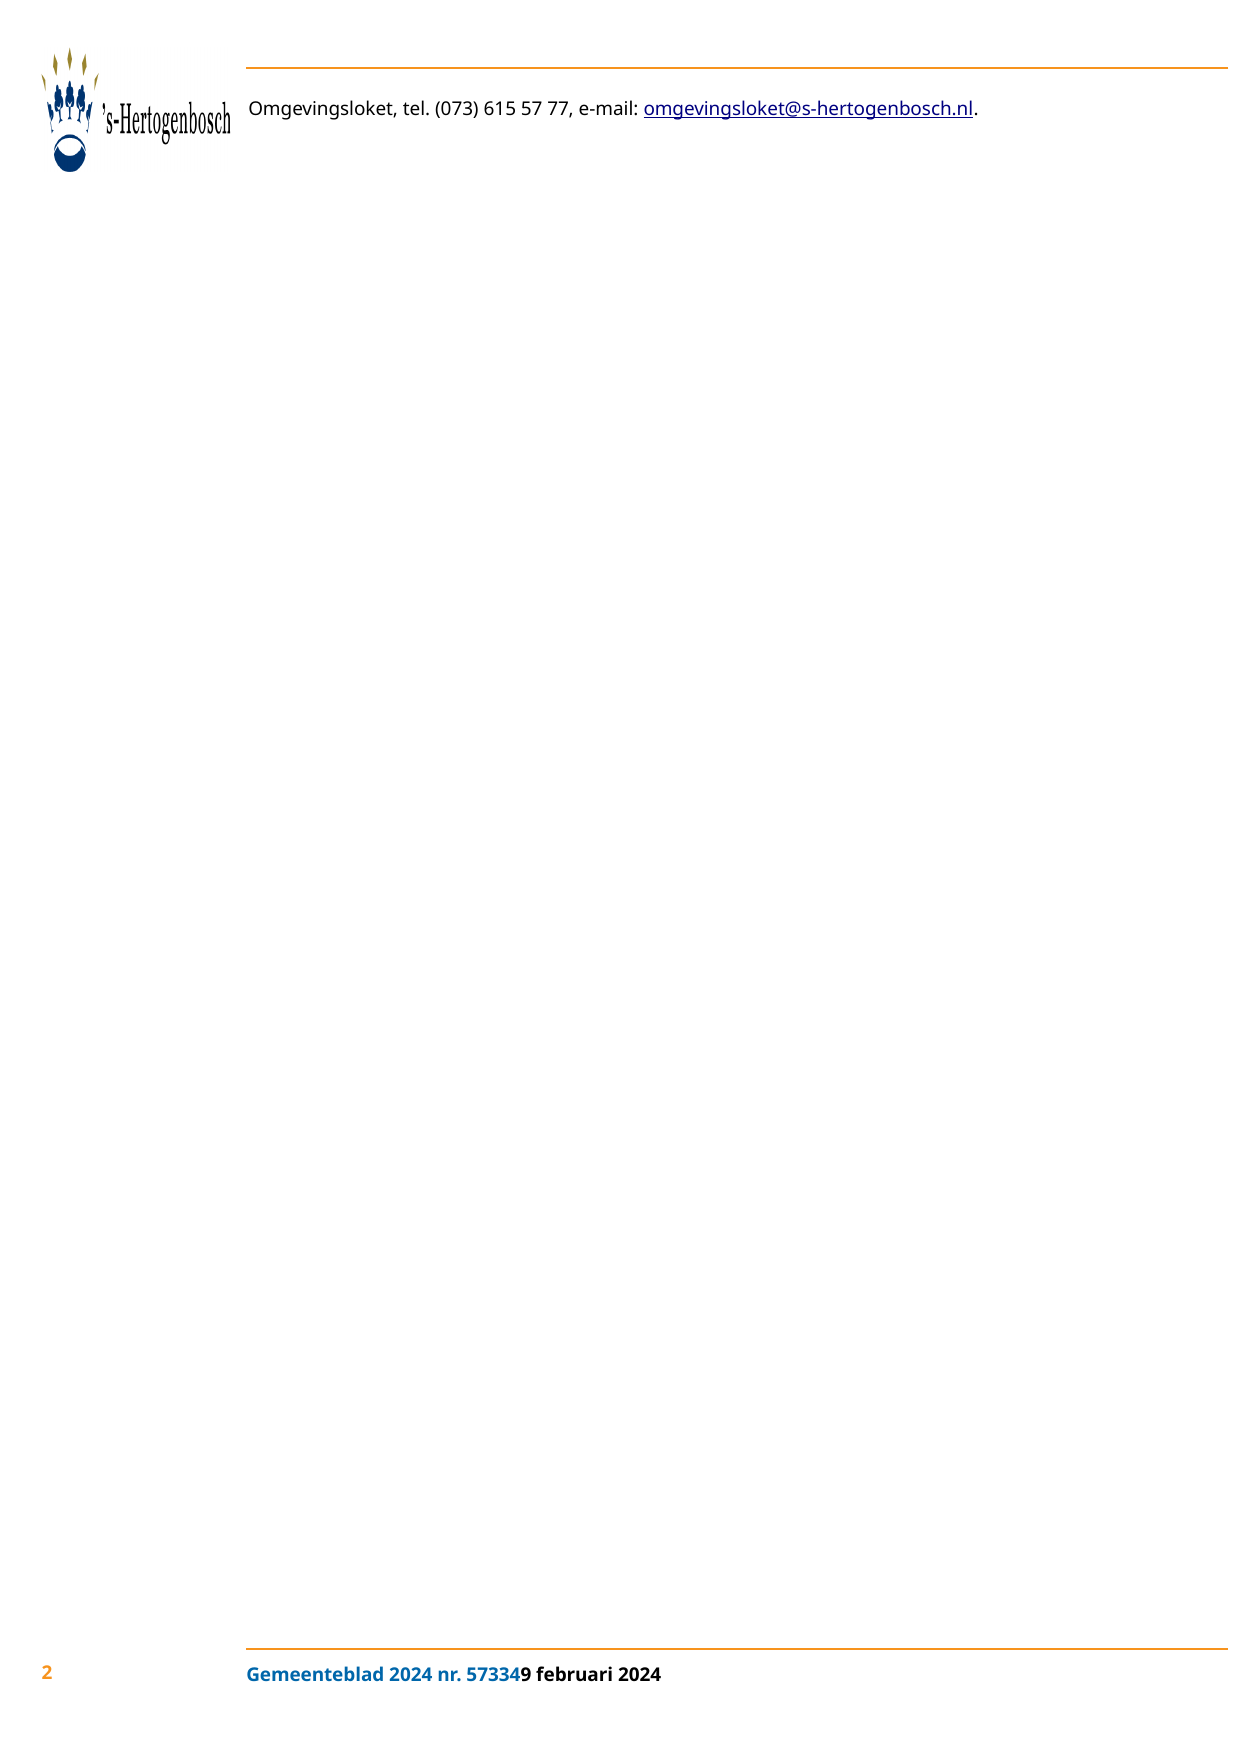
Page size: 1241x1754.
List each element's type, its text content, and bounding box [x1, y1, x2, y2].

picture [41, 47, 231, 172]
text Omgevingsloket, tel. (073) 615 57 77, e-mail: omgevingsloket@s-hertogenbosch.nl. [248, 95, 1152, 121]
